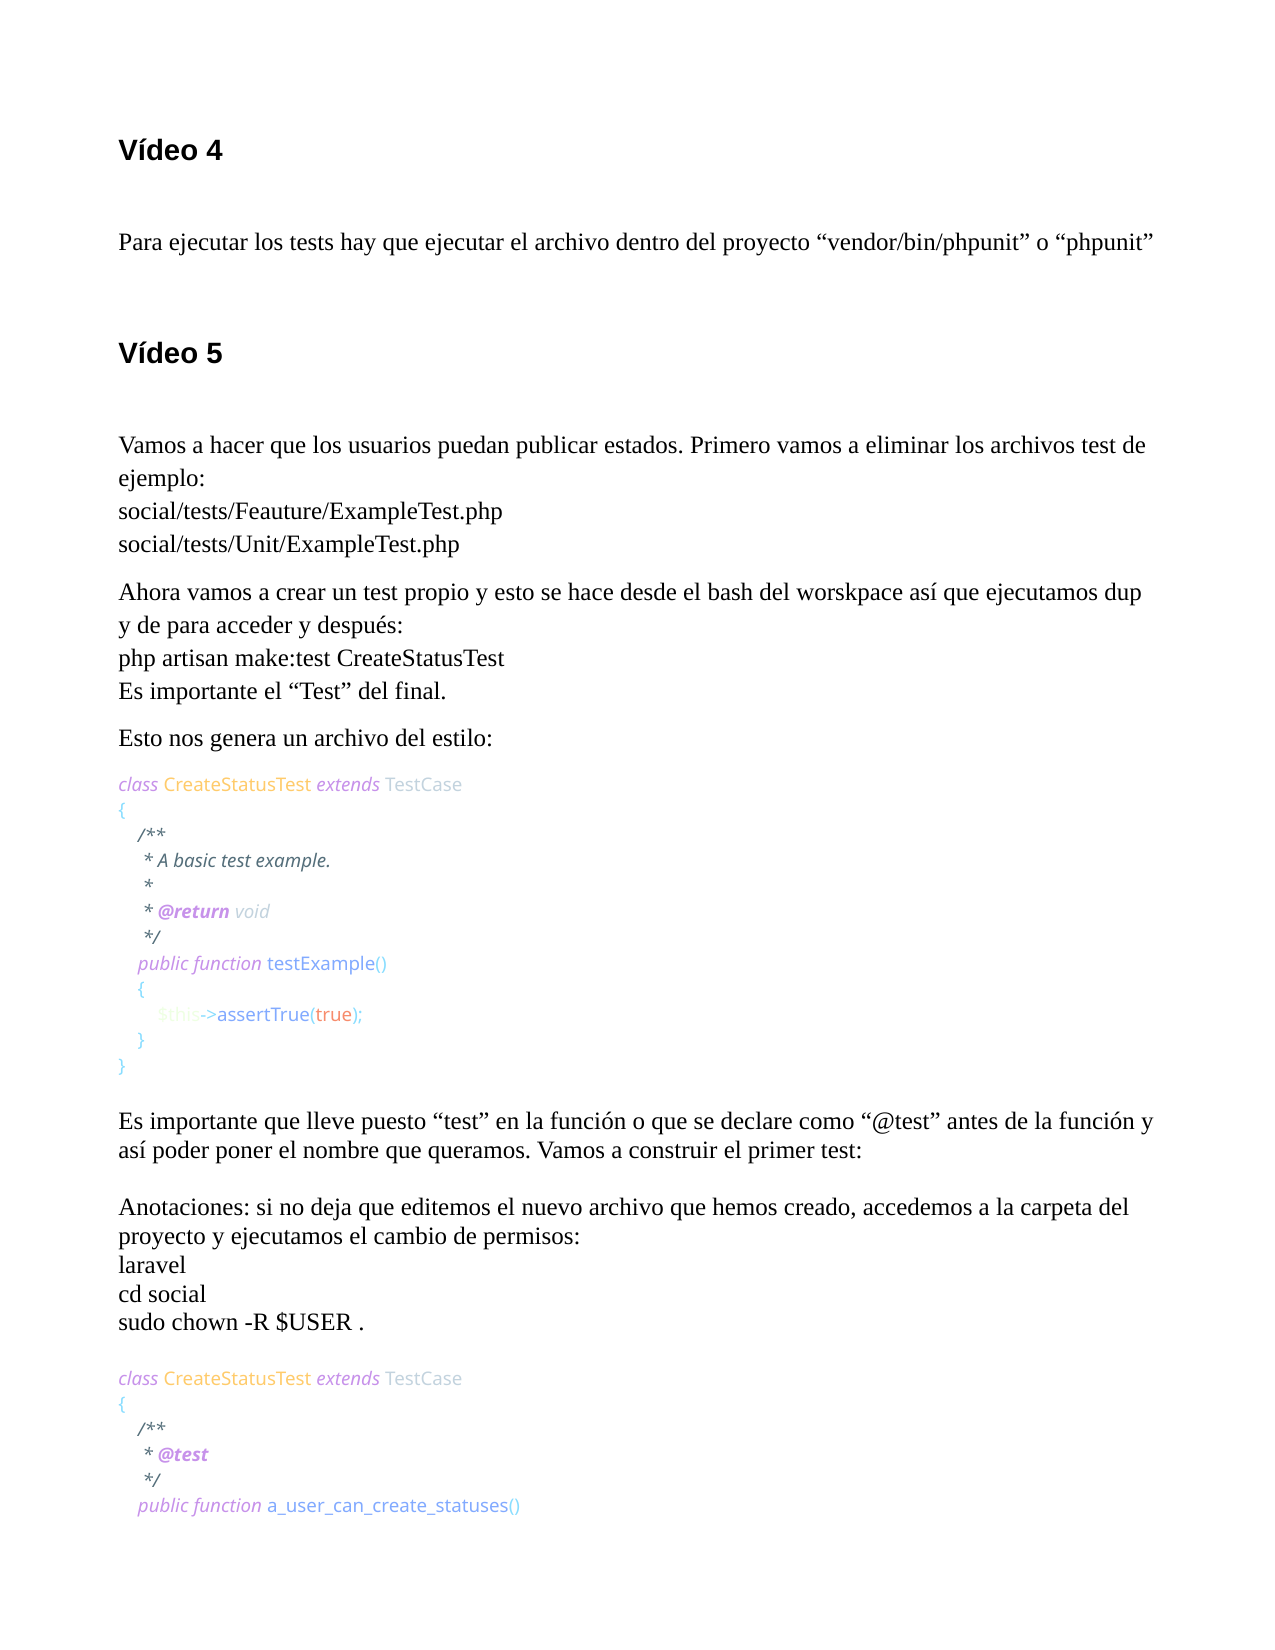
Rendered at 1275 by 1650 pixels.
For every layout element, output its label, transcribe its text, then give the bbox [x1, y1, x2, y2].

text Vamos a hacer que los usuarios puedan publicar estados. Primero vamos a eliminar los archivos test de ejemplo: social/tests/Feauture/ExampleTest.php social/tests/Unit/ExampleTest.php [118, 430, 1157, 558]
text Es importante que lleve puesto “test” en la función o que se declare como “@test” antes de la función y así poder poner el nombre que queramos. Vamos a construir el primer test: [118, 1106, 1157, 1164]
subtitle Vídeo 5 [118, 336, 1157, 370]
text laravel cd social sudo chown -R $USER . [118, 1250, 1157, 1336]
text Esto nos genera un archivo del estilo: [118, 723, 1157, 752]
text class CreateStatusTest extends TestCase { /** * A basic test example. * * @return void */ public function testExample() { $this->assertTrue(true); } } [118, 771, 1157, 1077]
text class CreateStatusTest extends TestCase { /** * @test */ public function a_user_can_create_statuses() [118, 1365, 1157, 1518]
subtitle Vídeo 4 [118, 133, 1157, 166]
text Para ejecutar los tests hay que ejecutar el archivo dentro del proyecto “vendor/bin/phpunit” o “phpunit” [118, 227, 1157, 255]
text Anotaciones: si no deja que editemos el nuevo archivo que hemos creado, accedemos a la carpeta del proyecto y ejecutamos el cambio de permisos: [118, 1192, 1157, 1250]
text Ahora vamos a crear un test propio y esto se hace desde el bash del worskpace así que ejecutamos dup y de para acceder y después: php artisan make:test CreateStatusTest Es importante el “Test” del final. [118, 577, 1157, 705]
